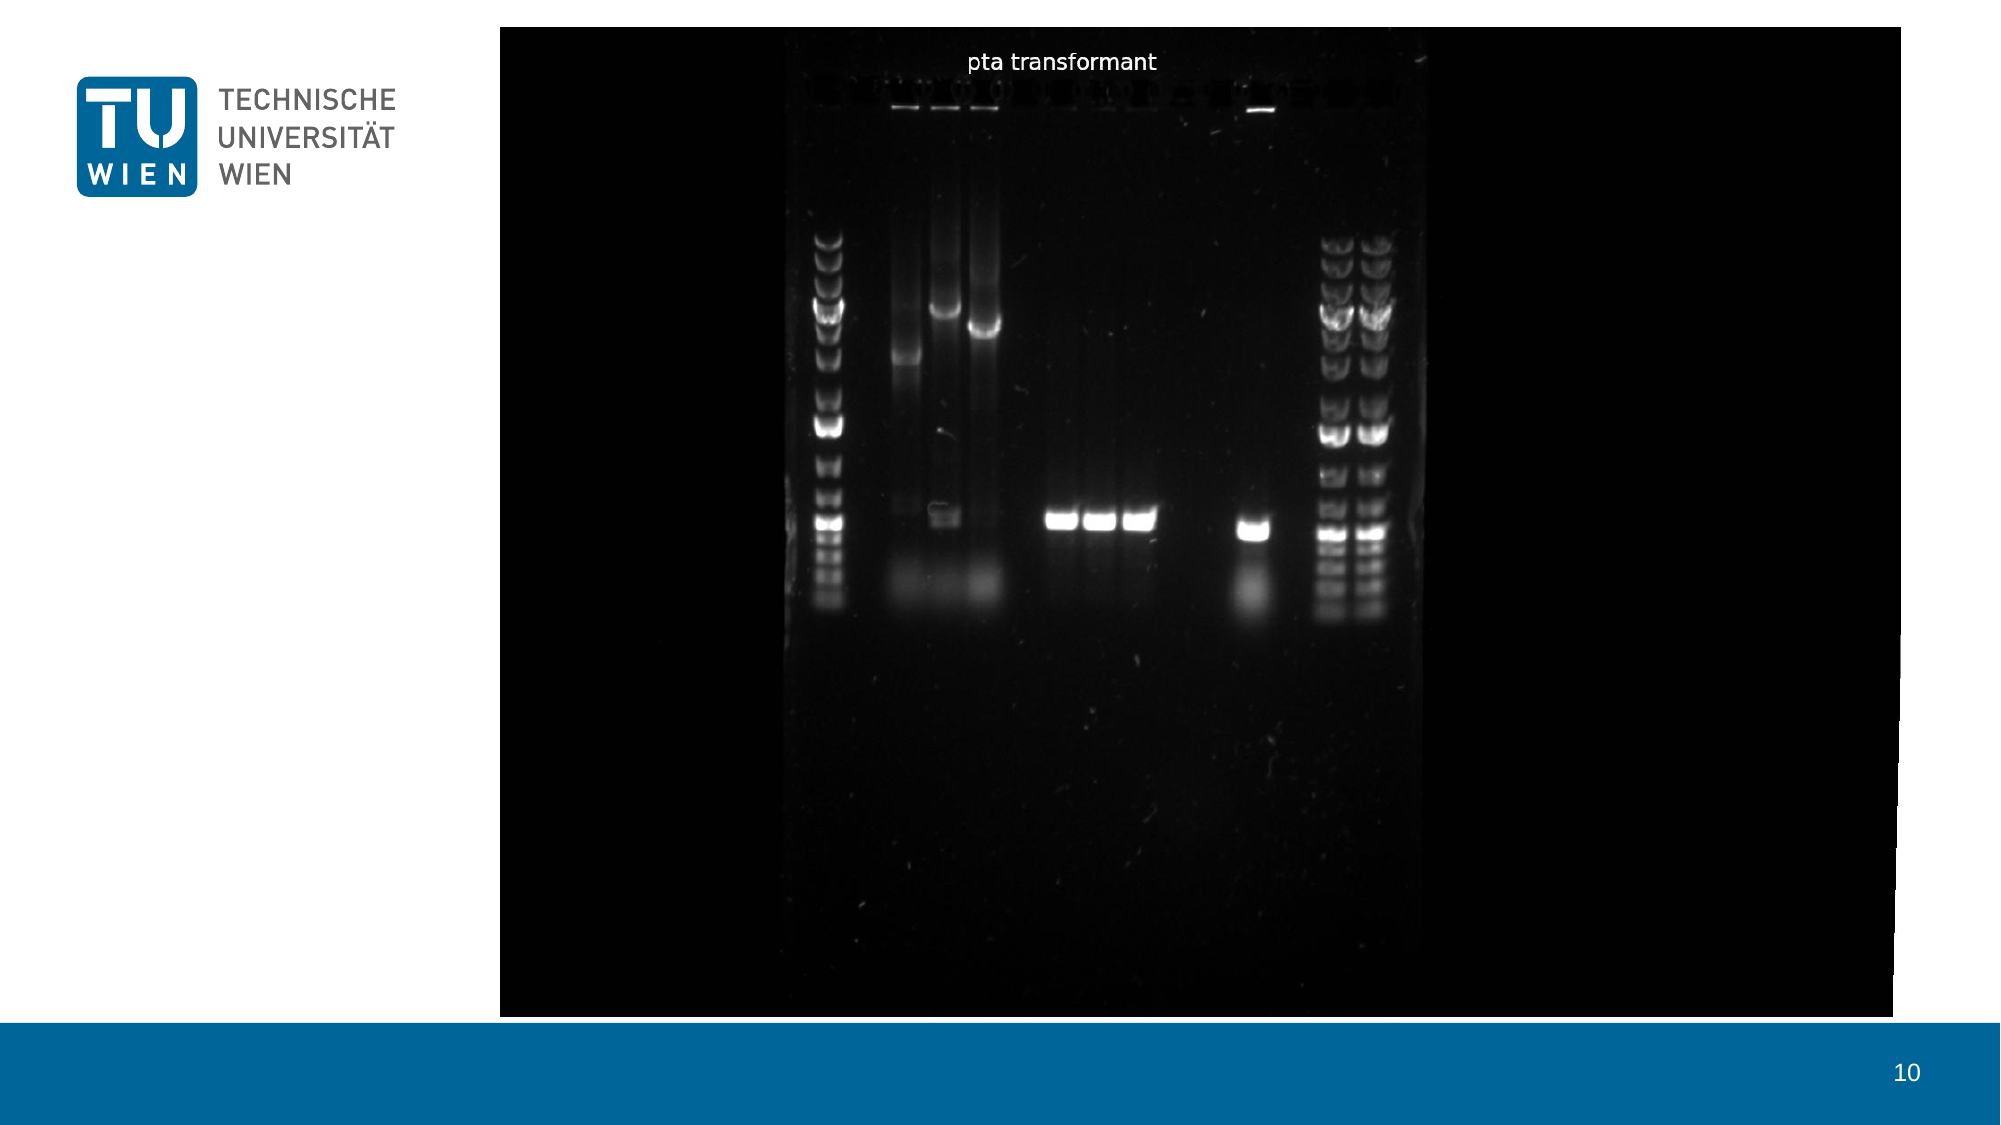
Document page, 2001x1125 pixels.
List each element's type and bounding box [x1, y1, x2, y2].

picture [500, 27, 1901, 1017]
